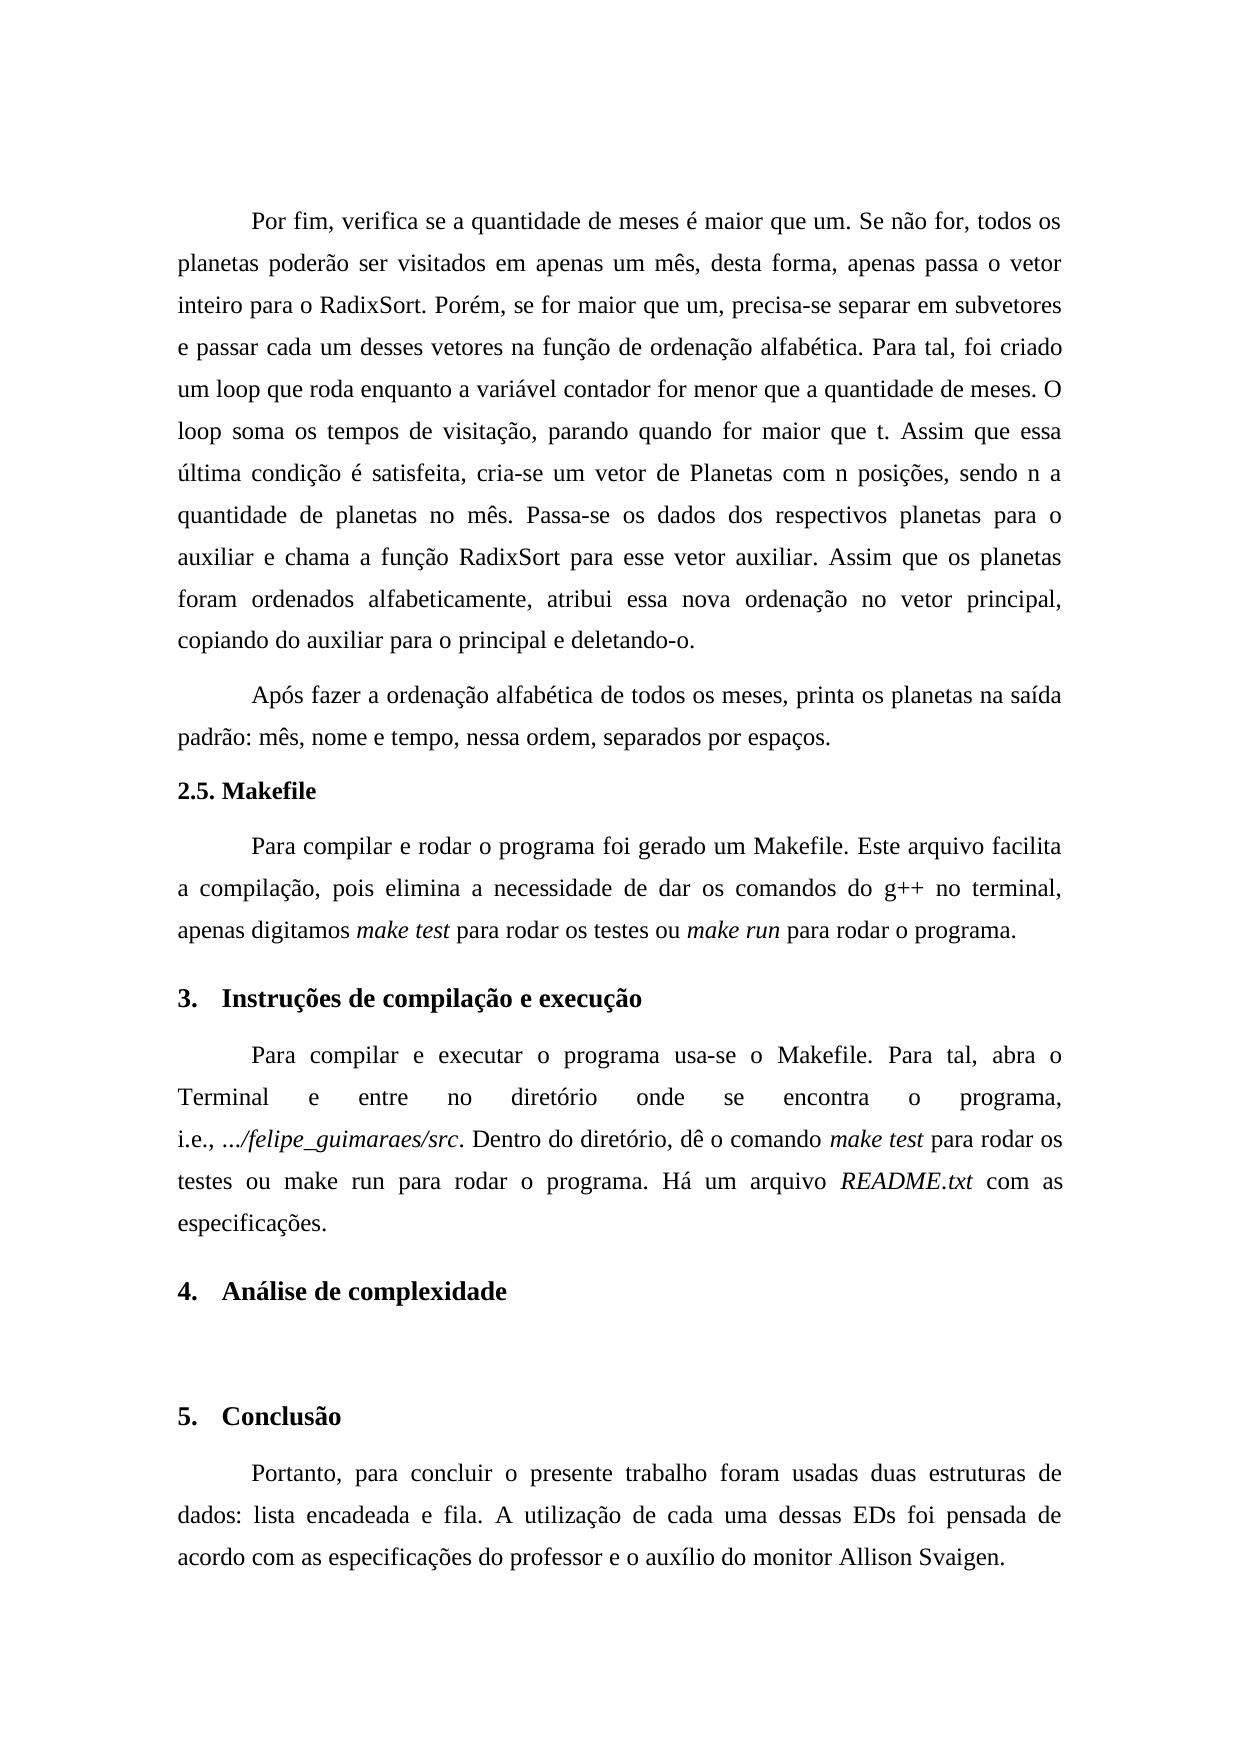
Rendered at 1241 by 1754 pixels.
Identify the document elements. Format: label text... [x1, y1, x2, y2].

text Por fim, verifica se a quantidade de meses é maior que um. Se não for, todos os planetas poderão ser visitados em apenas um mês, desta forma, apenas passa o vetor inteiro para o RadixSort. Porém, se for maior que um, precisa-se separar em subvetores e passar cada um desses vetores na função de ordenação alfabética. Para tal, foi criado um loop que roda enquanto a variável contador for menor que a quantidade de meses. O loop soma os tempos de visitação, parando quando for maior que t. Assim que essa última condição é satisfeita, cria-se um vetor de Planetas com n posições, sendo n a quantidade de planetas no mês. Passa-se os dados dos respectivos planetas para o auxiliar e chama a função RadixSort para esse vetor auxiliar. Assim que os planetas foram ordenados alfabeticamente, atribui essa nova ordenação no vetor principal, copiando do auxiliar para o principal e deletando-o. [177, 207, 1063, 654]
list 2.5. Makefile [177, 777, 1063, 805]
text Para compilar e executar o programa usa-se o Makefile. Para tal, abra o Terminal e entre no diretório onde se encontra o programa, i.e., .../felipe_guimaraes/src. Dentro do diretório, dê o comando make test para rodar os testes ou make run para rodar o programa. Há um arquivo README.txt com as especificações. [177, 1041, 1063, 1237]
title Conclusão [177, 1402, 1063, 1432]
text Para compilar e rodar o programa foi gerado um Makefile. Este arquivo facilita a compilação, pois elimina a necessidade de dar os comandos do g++ no terminal, apenas digitamos make test para rodar os testes ou make run para rodar o programa. [177, 832, 1063, 943]
title Instruções de compilação e execução [177, 983, 1063, 1013]
text Portanto, para concluir o presente trabalho foram usadas duas estruturas de dados: lista encadeada e fila. A utilização de cada uma dessas EDs foi pensada de acordo com as especificações do professor e o auxílio do monitor Allison Svaigen. [177, 1459, 1063, 1571]
title Análise de complexidade [177, 1276, 1063, 1306]
text Após fazer a ordenação alfabética de todos os meses, printa os planetas na saída padrão: mês, nome e tempo, nessa ordem, separados por espaços. [177, 681, 1063, 751]
